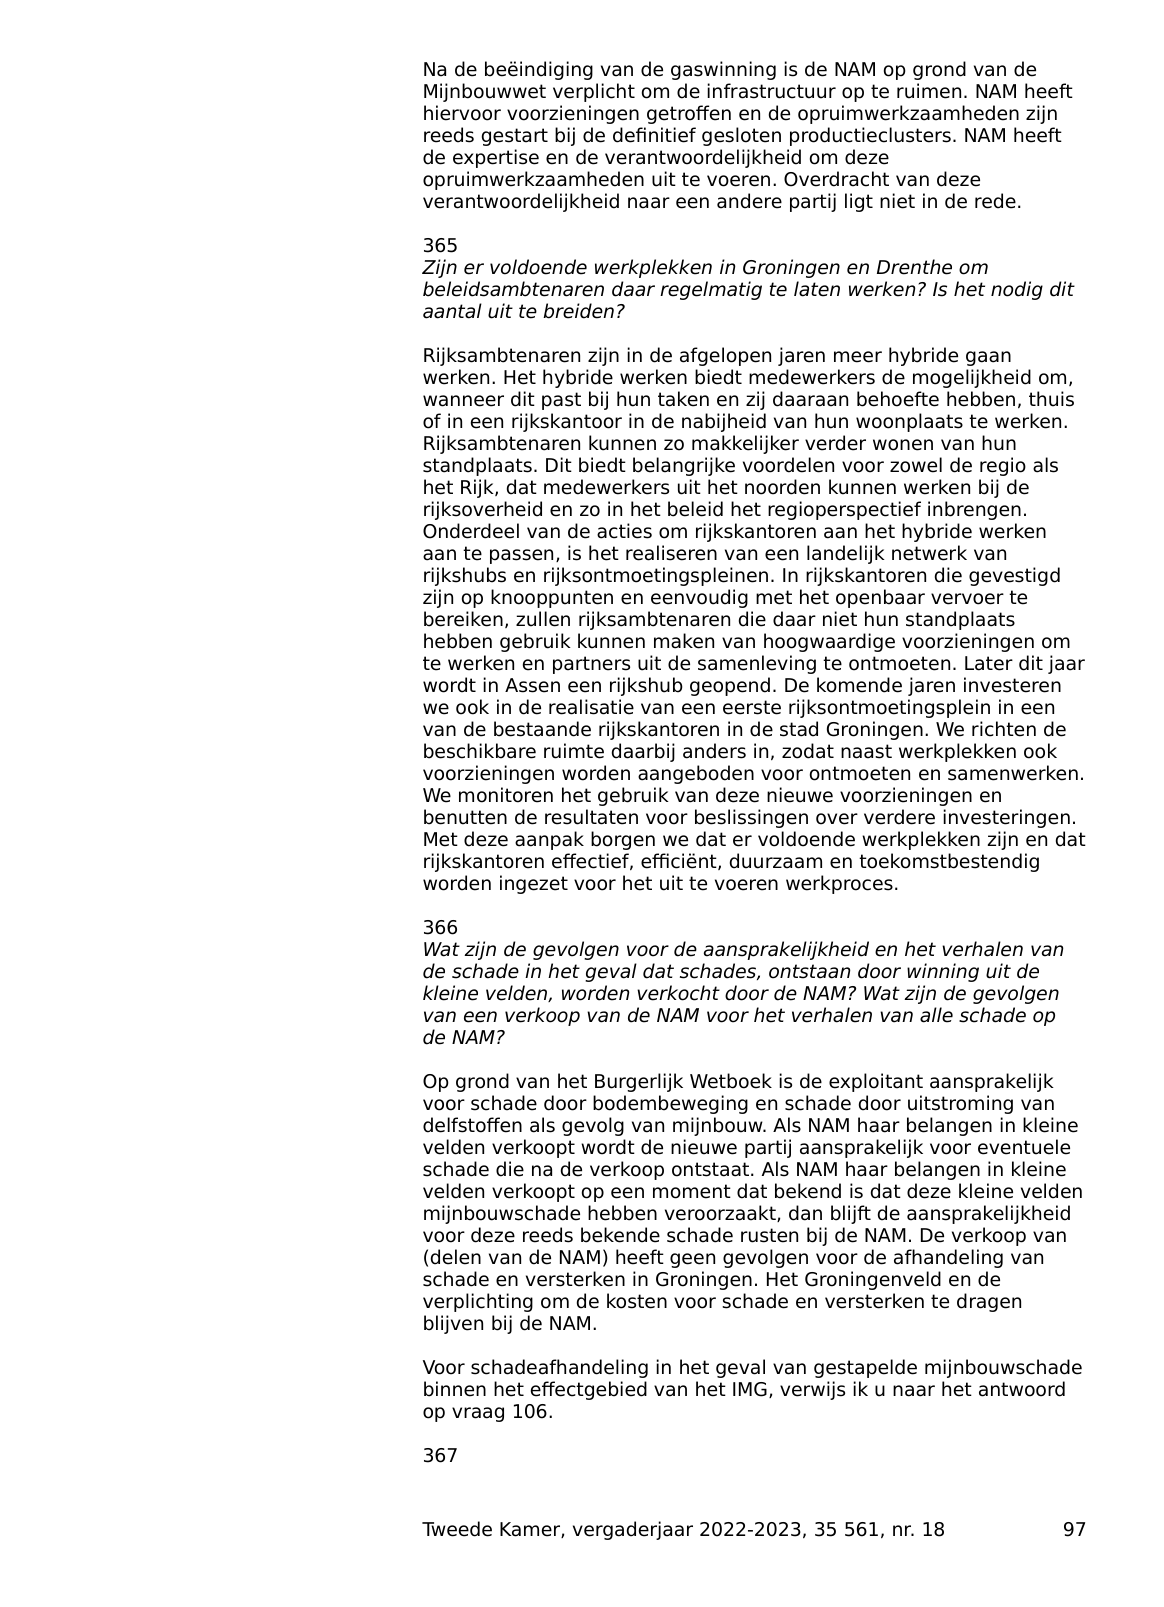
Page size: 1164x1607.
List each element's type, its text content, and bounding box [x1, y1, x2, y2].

text Na de beëindiging van de gaswinning is de NAM op grond van de Mijnbouwwet verplicht om de infrastructuur op te ruimen. NAM heeft hiervoor voorzieningen getroffen en de opruimwerkzaamheden zijn reeds gestart bij de definitief gesloten productieclusters. NAM heeft de expertise en de verantwoordelijkheid om deze opruimwerkzaamheden uit te voeren. Overdracht van deze verantwoordelijkheid naar een andere partij ligt niet in de rede. [422, 59, 1087, 213]
text Zijn er voldoende werkplekken in Groningen en Drenthe om beleidsambtenaren daar regelmatig te laten werken? Is het nodig dit aantal uit te breiden? [422, 257, 1087, 323]
text 365 [422, 235, 1087, 257]
text Rijksambtenaren zijn in de afgelopen jaren meer hybride gaan werken. Het hybride werken biedt medewerkers de mogelijkheid om, wanneer dit past bij hun taken en zij daaraan behoefte hebben, thuis of in een rijkskantoor in de nabijheid van hun woonplaats te werken. Rijksambtenaren kunnen zo makkelijker verder wonen van hun standplaats. Dit biedt belangrijke voordelen voor zowel de regio als het Rijk, dat medewerkers uit het noorden kunnen werken bij de rijksoverheid en zo in het beleid het regioperspectief inbrengen. Onderdeel van de acties om rijkskantoren aan het hybride werken aan te passen, is het realiseren van een landelijk netwerk van rijkshubs en rijksontmoetingspleinen. In rijkskantoren die gevestigd zijn op knooppunten en eenvoudig met het openbaar vervoer te bereiken, zullen rijksambtenaren die daar niet hun standplaats hebben gebruik kunnen maken van hoogwaardige voorzieningen om te werken en partners uit de samenleving te ontmoeten. Later dit jaar wordt in Assen een rijkshub geopend. De komende jaren investeren we ook in de realisatie van een eerste rijksontmoetingsplein in een van de bestaande rijkskantoren in de stad Groningen. We richten de beschikbare ruimte daarbij anders in, zodat naast werkplekken ook voorzieningen worden aangeboden voor ontmoeten en samenwerken. We monitoren het gebruik van deze nieuwe voorzieningen en benutten de resultaten voor beslissingen over verdere investeringen. Met deze aanpak borgen we dat er voldoende werkplekken zijn en dat rijkskantoren effectief, efficiënt, duurzaam en toekomstbestendig worden ingezet voor het uit te voeren werkproces. [422, 345, 1087, 895]
text Op grond van het Burgerlijk Wetboek is de exploitant aansprakelijk voor schade door bodembeweging en schade door uitstroming van delfstoffen als gevolg van mijnbouw. Als NAM haar belangen in kleine velden verkoopt wordt de nieuwe partij aansprakelijk voor eventuele schade die na de verkoop ontstaat. Als NAM haar belangen in kleine velden verkoopt op een moment dat bekend is dat deze kleine velden mijnbouwschade hebben veroorzaakt, dan blijft de aansprakelijkheid voor deze reeds bekende schade rusten bij de NAM. De verkoop van (delen van de NAM) heeft geen gevolgen voor de afhandeling van schade en versterken in Groningen. Het Groningenveld en de verplichting om de kosten voor schade en versterken te dragen blijven bij de NAM. [422, 1071, 1087, 1335]
text Voor schadeafhandeling in het geval van gestapelde mijnbouwschade binnen het effectgebied van het IMG, verwijs ik u naar het antwoord op vraag 106. [422, 1357, 1087, 1423]
text 366 [422, 917, 1087, 939]
text Wat zijn de gevolgen voor de aansprakelijkheid en het verhalen van de schade in het geval dat schades, ontstaan door winning uit de kleine velden, worden verkocht door de NAM? Wat zijn de gevolgen van een verkoop van de NAM voor het verhalen van alle schade op de NAM? [422, 939, 1087, 1049]
text 367 [422, 1445, 1087, 1467]
